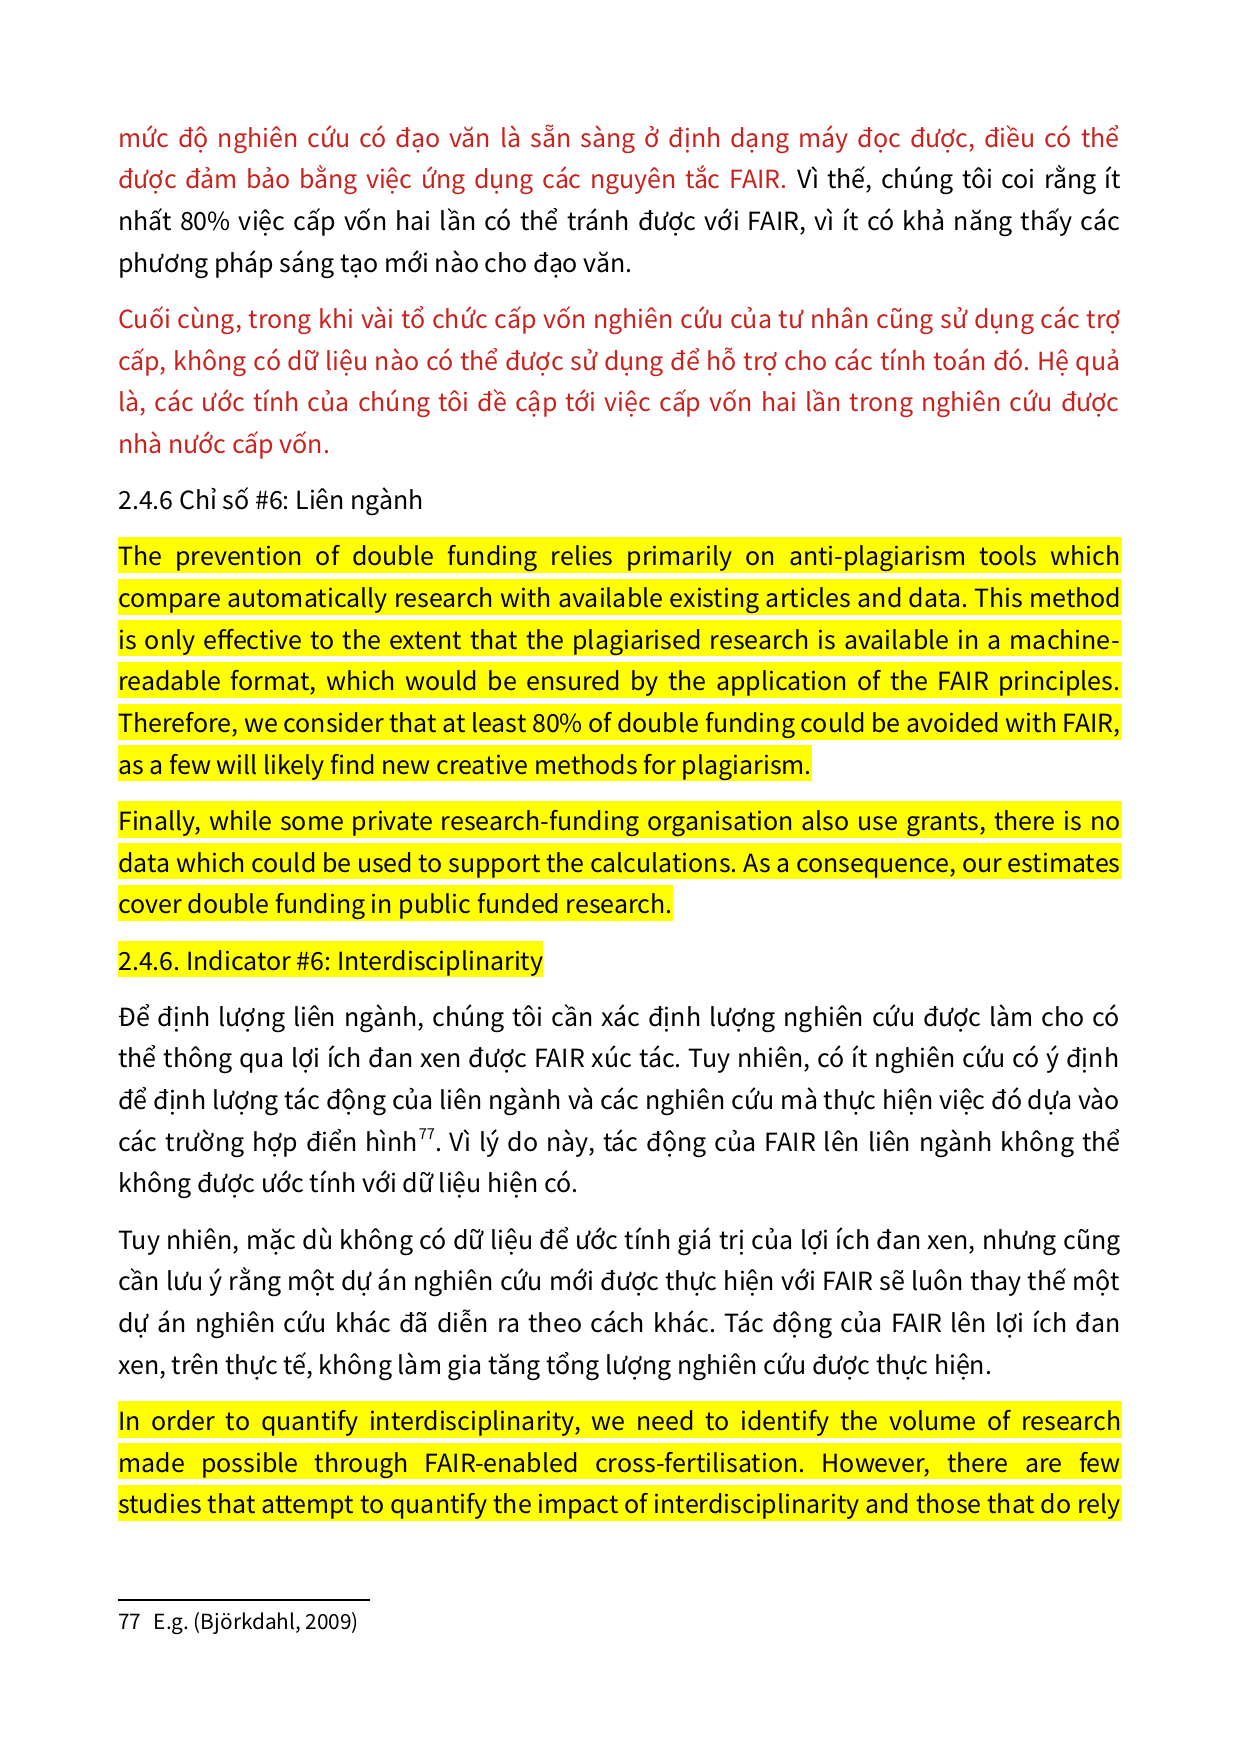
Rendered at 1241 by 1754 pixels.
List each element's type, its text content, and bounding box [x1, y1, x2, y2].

text E.g. (Björkdahl, 2009) [118, 1606, 1122, 1636]
text Tuy nhiên, mặc dù không có dữ liệu để ước tính giá trị của lợi ích đan xen, nhưng cũng cần lưu ý rằng một dự án nghiên cứu mới được thực hiện với FAIR sẽ luôn thay thế một dự án nghiên cứu khác đã diễn ra theo cách khác. Tác động của FAIR lên lợi ích đan xen, trên thực tế, không làm gia tăng tổng lượng nghiên cứu được thực hiện. [118, 1220, 1122, 1381]
text mức độ nghiên cứu có đạo văn là sẵn sàng ở định dạng máy đọc được, điều có thể được đảm bảo bằng việc ứng dụng các nguyên tắc FAIR. Vì thế, chúng tôi coi rằng ít nhất 80% việc cấp vốn hai lần có thể tránh được với FAIR, vì ít có khả năng thấy các phương pháp sáng tạo mới nào cho đạo văn. [118, 118, 1122, 279]
text Để định lượng liên ngành, chúng tôi cần xác định lượng nghiên cứu được làm cho có thể thông qua lợi ích đan xen được FAIR xúc tác. Tuy nhiên, có ít nghiên cứu có ý định để định lượng tác động của liên ngành và các nghiên cứu mà thực hiện việc đó dựa vào các trường hợp điển hình. Vì lý do này, tác động của FAIR lên liên ngành không thể không được ước tính với dữ liệu hiện có. [118, 997, 1122, 1200]
text Finally, while some private research-funding organisation also use grants, there is no data which could be used to support the calculations. As a consequence, our estimates cover double funding in public funded research. [118, 801, 1122, 921]
text In order to quantify interdisciplinarity, we need to identify the volume of research made possible through FAIR-enabled cross-fertilisation. However, there are few studies that attempt to quantify the impact of interdisciplinarity and those that do rely [118, 1401, 1122, 1521]
text The prevention of double funding relies primarily on anti-plagiarism tools which compare automatically research with available existing articles and data. This method is only effective to the extent that the plagiarised research is available in a machine-readable format, which would be ensured by the application of the FAIR principles. Therefore, we consider that at least 80% of double funding could be avoided with FAIR, as a few will likely find new creative methods for plagiarism. [118, 537, 1122, 781]
text Cuối cùng, trong khi vài tổ chức cấp vốn nghiên cứu của tư nhân cũng sử dụng các trợ cấp, không có dữ liệu nào có thể được sử dụng để hỗ trợ cho các tính toán đó. Hệ quả là, các ước tính của chúng tôi đề cập tới việc cấp vốn hai lần trong nghiên cứu được nhà nước cấp vốn. [118, 299, 1122, 461]
text 2.4.6. Indicator #6: Interdisciplinarity [118, 941, 1122, 977]
text 2.4.6 Chỉ số #6: Liên ngành [118, 481, 1122, 517]
